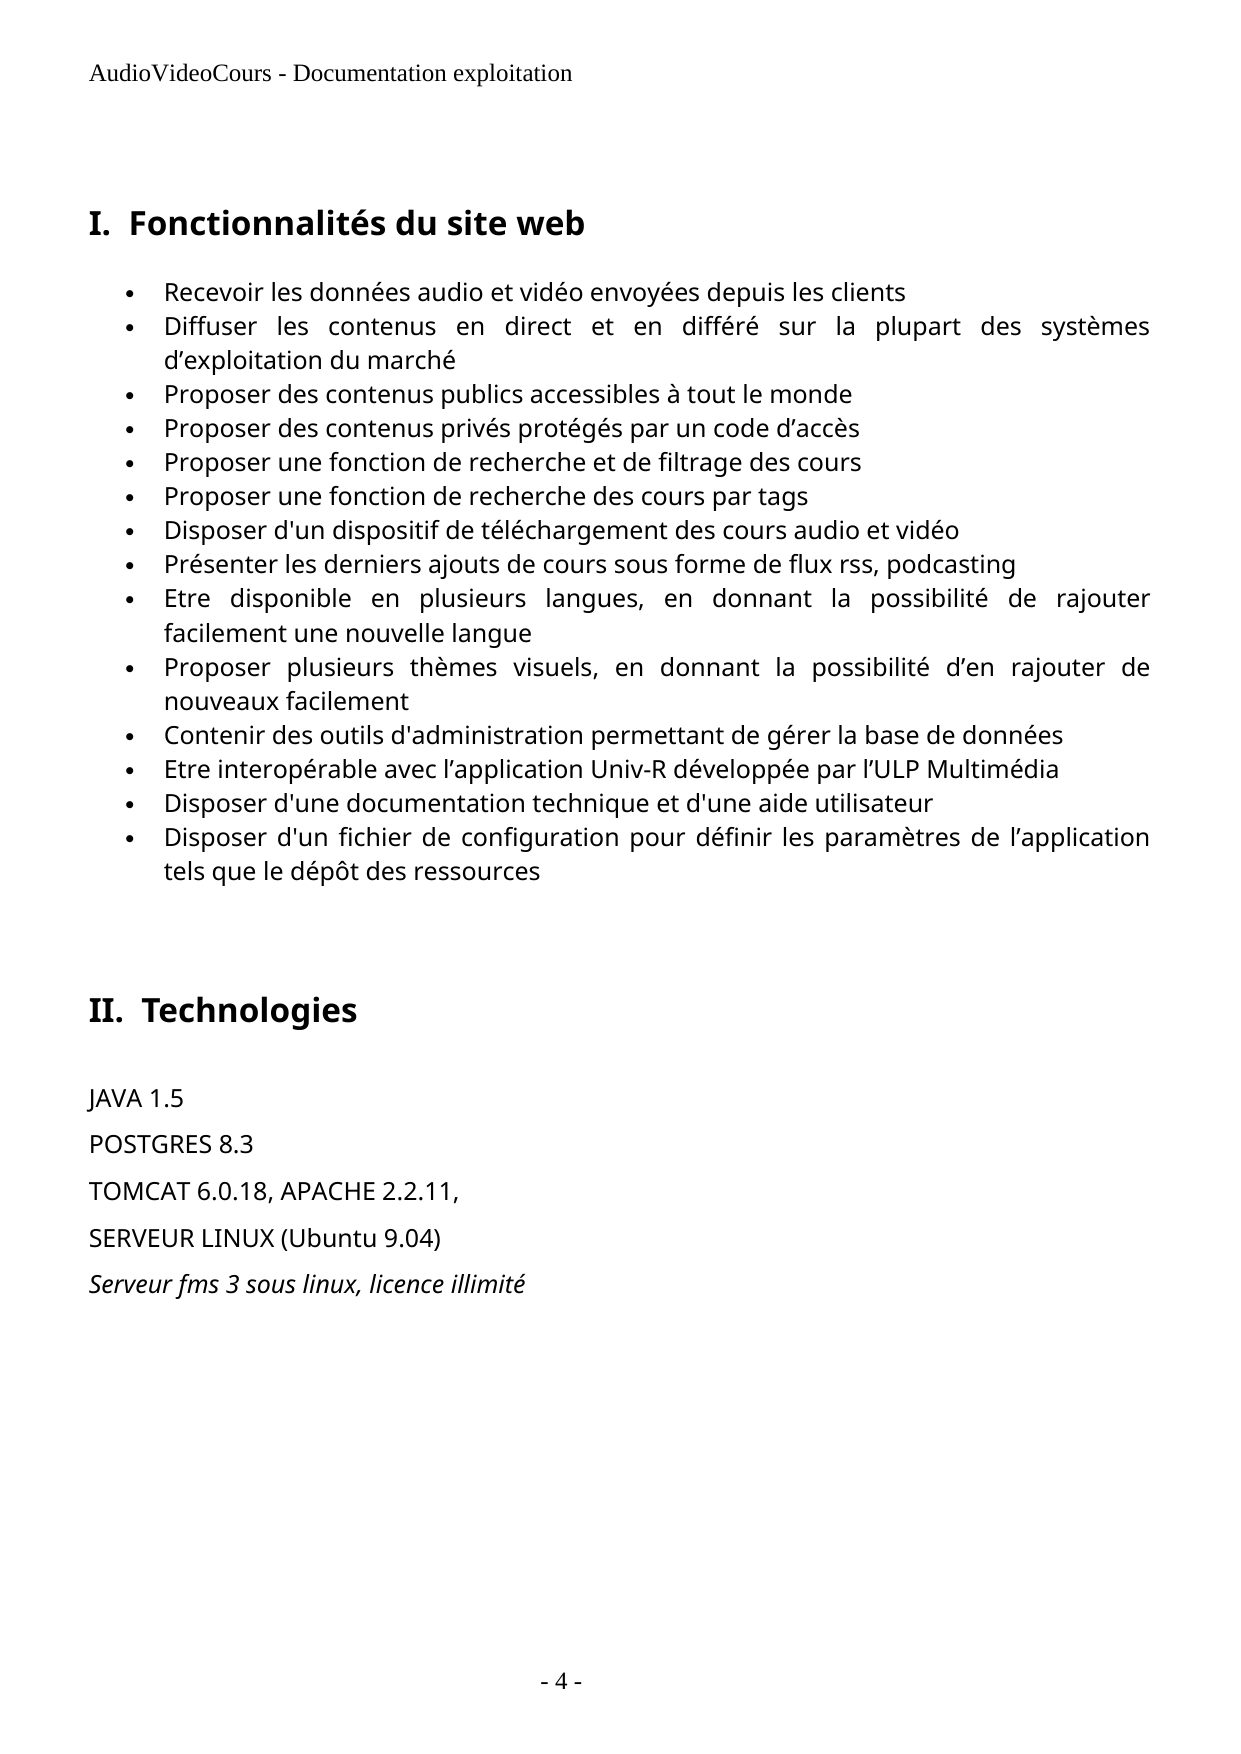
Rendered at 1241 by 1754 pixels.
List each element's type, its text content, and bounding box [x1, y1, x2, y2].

list Disposer d'une documentation technique et d'une aide utilisateur [126, 786, 1152, 819]
list Contenir des outils d'administration permettant de gérer la base de données [126, 717, 1152, 751]
list Etre interopérable avec l’application Univ-R développée par l’ULP Multimédia [126, 751, 1152, 786]
list Présenter les derniers ajouts de cours sous forme de flux rss, podcasting [126, 547, 1152, 581]
text Serveur fms 3 sous linux, licence illimité [88, 1267, 1152, 1301]
list Etre disponible en plusieurs langues, en donnant la possibilité de rajouter facilement une nouvelle langue [126, 581, 1152, 649]
text POSTGRES 8.3 [88, 1127, 1152, 1161]
list Proposer une fonction de recherche des cours par tags [126, 479, 1152, 513]
list Diffuser les contenus en direct et en différé sur la plupart des systèmes d’exploitation du marché [126, 309, 1152, 377]
list Proposer une fonction de recherche et de filtrage des cours [126, 445, 1152, 479]
list Disposer d'un fichier de configuration pour définir les paramètres de l’application tels que le dépôt des ressources [126, 819, 1152, 888]
list Proposer des contenus privés protégés par un code d’accès [126, 411, 1152, 445]
list Proposer plusieurs thèmes visuels, en donnant la possibilité d’en rajouter de nouveaux facilement [126, 649, 1152, 717]
list Recevoir les données audio et vidéo envoyées depuis les clients [126, 274, 1152, 309]
text TOMCAT 6.0.18, APACHE 2.2.11, [88, 1174, 1152, 1208]
text JAVA 1.5 [88, 1081, 1152, 1115]
subtitle I. Fonctionnalités du site web [88, 200, 1152, 245]
subtitle II. Technologies [88, 987, 1152, 1033]
list Disposer d'un dispositif de téléchargement des cours audio et vidéo [126, 513, 1152, 547]
list Proposer des contenus publics accessibles à tout le monde [126, 377, 1152, 411]
text SERVEUR LINUX (Ubuntu 9.04) [88, 1220, 1152, 1254]
